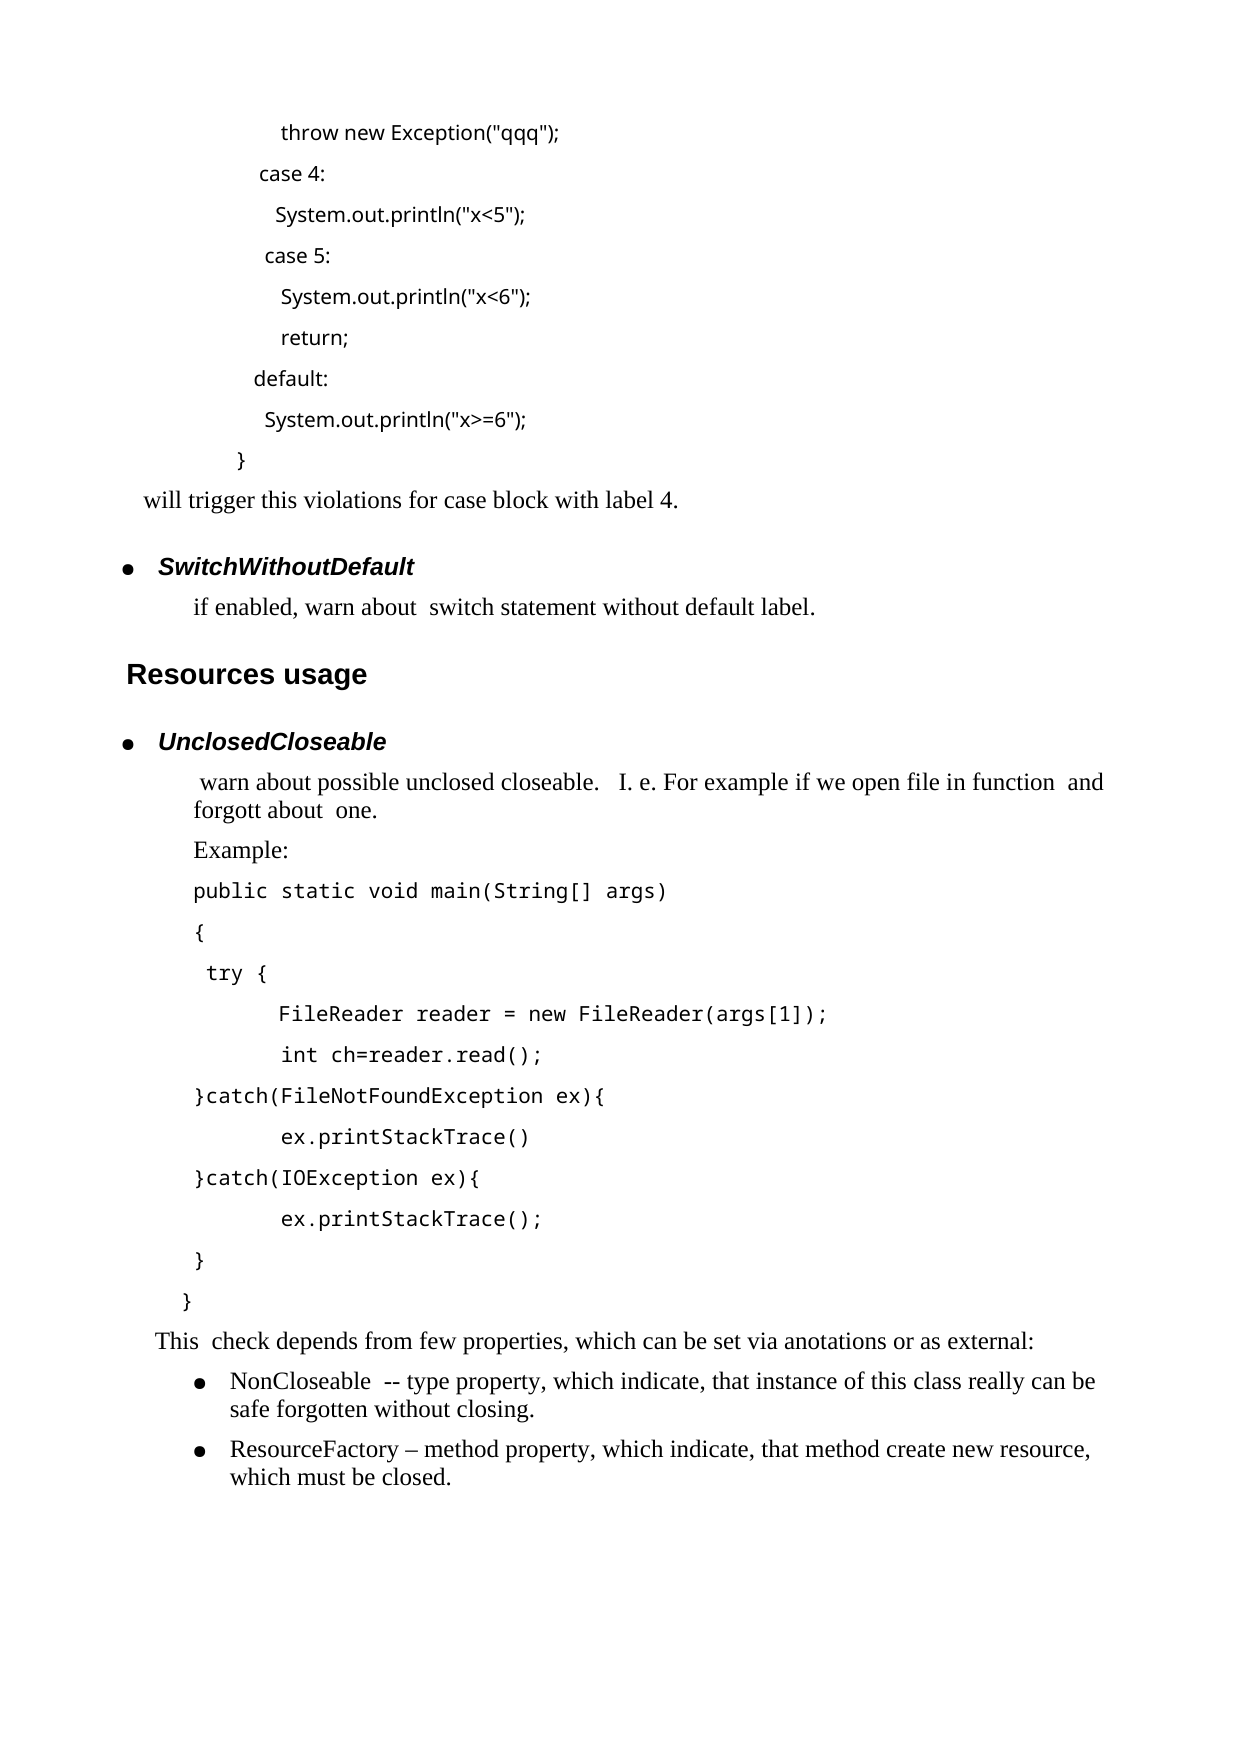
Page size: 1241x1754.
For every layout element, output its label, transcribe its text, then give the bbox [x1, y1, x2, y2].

text throw new Exception("qqq"); [118, 118, 1122, 147]
text ex.printStackTrace() [118, 1122, 1122, 1151]
text { [118, 917, 1122, 946]
text case 4: [118, 159, 1122, 187]
list if enabled, warn about switch statement without default label. [156, 593, 1122, 621]
list Example: [156, 836, 1122, 864]
text } [118, 446, 1122, 474]
text System.out.println("x<5"); [118, 200, 1122, 228]
text System.out.println("x<6"); [118, 282, 1122, 310]
text }catch(IOException ex){ [118, 1163, 1122, 1191]
text System.out.println("x>=6"); [118, 405, 1122, 433]
text return; [118, 323, 1122, 351]
list NonCloseable -- type property, which indicate, that instance of this class really can be safe forgotten without closing. [192, 1367, 1122, 1422]
list warn about possible unclosed closeable. I. e. For example if we open file in function and forgott about one. [156, 768, 1122, 824]
text default: [118, 364, 1122, 392]
text } [118, 1245, 1122, 1273]
text }catch(FileNotFoundException ex){ [118, 1081, 1122, 1109]
list ResourceFactory – method property, which indicate, that method create new resource, which must be closed. [192, 1435, 1122, 1490]
text will trigger this violations for case block with label 4. [118, 487, 1122, 515]
text } [118, 1286, 1122, 1314]
subtitle SwitchWithoutDefault [120, 553, 1122, 580]
text This check depends from few properties, which can be set via anotations or as external: [118, 1327, 1122, 1354]
text ex.printStackTrace(); [118, 1204, 1122, 1232]
subtitle Resources usage [118, 658, 1122, 691]
text try { [118, 958, 1122, 987]
list public static void main(String[] args) [156, 876, 1122, 905]
text int ch=reader.read(); [118, 1040, 1122, 1069]
text FileReader reader = new FileReader(args[1]); [266, 999, 1122, 1028]
text case 5: [118, 241, 1122, 269]
subtitle UnclosedCloseable [120, 728, 1122, 756]
